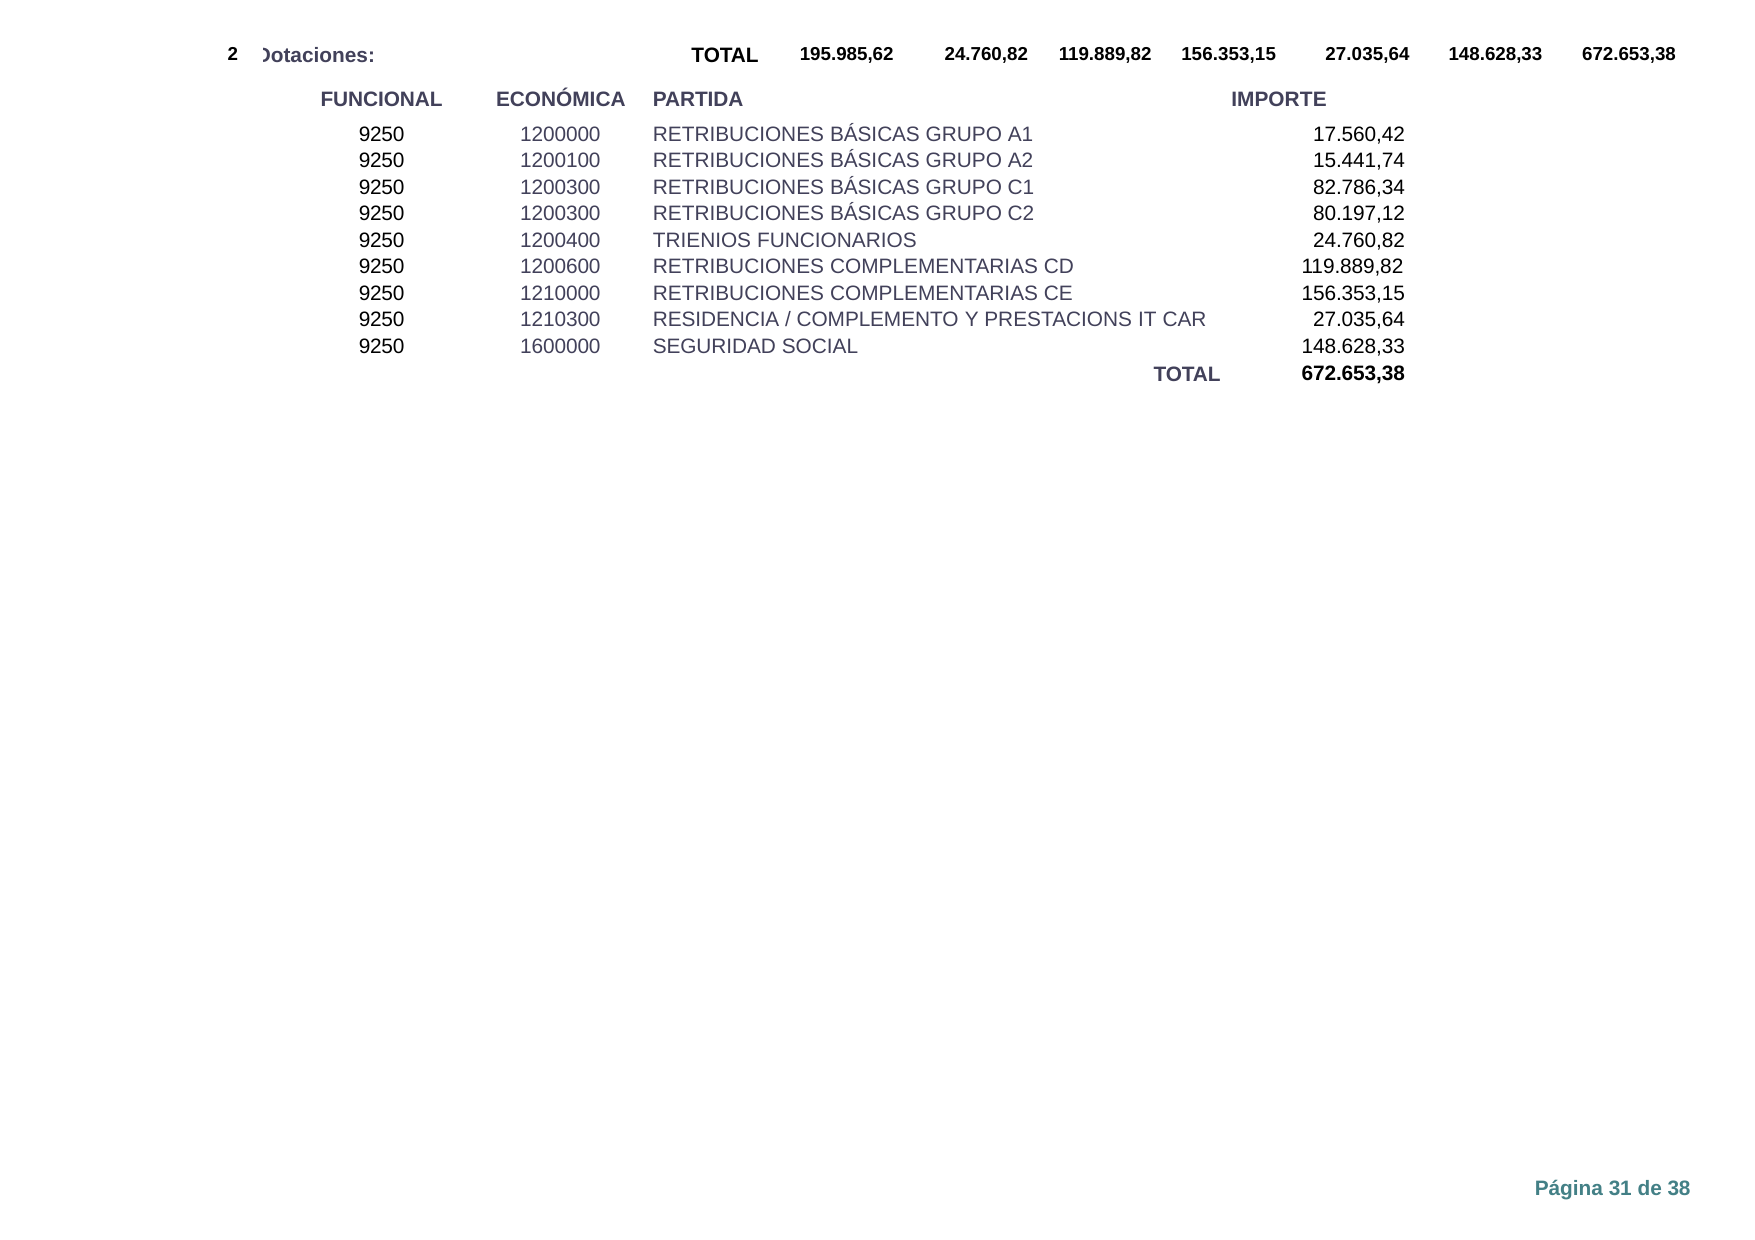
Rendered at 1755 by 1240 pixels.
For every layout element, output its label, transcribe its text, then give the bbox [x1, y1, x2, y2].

text 9250 [358, 335, 430, 358]
text RETRIBUCIONES BÁSICAS GRUPO A1 [653, 123, 1232, 146]
text 27.035,64 [1313, 308, 1431, 331]
text 672.653,38 [1301, 362, 1431, 385]
text 1210000 [520, 282, 626, 305]
text RETRIBUCIONES COMPLEMENTARIAS CE [653, 282, 1232, 305]
text 27.035,64 [1325, 44, 1434, 65]
text 2 Dotaciones: [238, 44, 467, 67]
text 1200100 [520, 149, 626, 172]
text 9250 [358, 255, 430, 278]
text 119.889,82 [1058, 44, 1178, 65]
text 1200300 [520, 202, 626, 225]
text 24.760,82 [1313, 229, 1431, 252]
text RETRIBUCIONES BÁSICAS GRUPO A2 [653, 149, 1232, 172]
text 2 [227, 44, 263, 65]
text 82.786,34 [1313, 176, 1431, 199]
text TOTAL [691, 44, 786, 67]
text 672.653,38 [1582, 44, 1701, 65]
text 1200000 [520, 123, 626, 146]
text 148.628,33 [1448, 44, 1567, 65]
text 1200400 [520, 229, 626, 252]
text Página 31 de 38 [1534, 1177, 1715, 1200]
text 9250 [358, 229, 430, 252]
text RETRIBUCIONES BÁSICAS GRUPO C1 [653, 176, 1232, 199]
text TRIENIOS FUNCIONARIOS [653, 229, 1232, 252]
text 1200300 [520, 176, 626, 199]
text 15.441,74 [1313, 149, 1431, 172]
text 119.889,82 [1301, 255, 1431, 278]
text 9250 [358, 308, 430, 331]
text SEGURIDAD SOCIAL [653, 335, 883, 358]
text IMPORTE [1231, 88, 1351, 111]
text 9250 [358, 123, 430, 146]
text 148.628,33 [1301, 335, 1431, 358]
text TOTAL [1153, 362, 1248, 386]
text 24.760,82 [944, 44, 1053, 65]
text 80.197,12 [1313, 202, 1431, 225]
text 195.985,62 [799, 44, 919, 65]
text 9250 [358, 202, 430, 225]
text 9250 [358, 149, 430, 172]
text RESIDENCIA / COMPLEMENTO Y PRESTACIONS IT CAR [653, 308, 1232, 331]
text 1600000 [520, 335, 626, 358]
text 156.353,15 [1301, 282, 1431, 305]
text RETRIBUCIONES BÁSICAS GRUPO C2 [653, 202, 1232, 225]
text 17.560,42 [1313, 123, 1431, 146]
text 9250 [358, 282, 430, 305]
text 1200600 [520, 255, 626, 278]
text ECONÓMICA PARTIDA [496, 87, 769, 111]
text FUNCIONAL [320, 87, 467, 111]
text 1210300 [520, 308, 626, 331]
text RETRIBUCIONES COMPLEMENTARIAS CD [653, 255, 1232, 278]
text 9250 [358, 176, 430, 199]
text 156.353,15 [1181, 44, 1300, 65]
